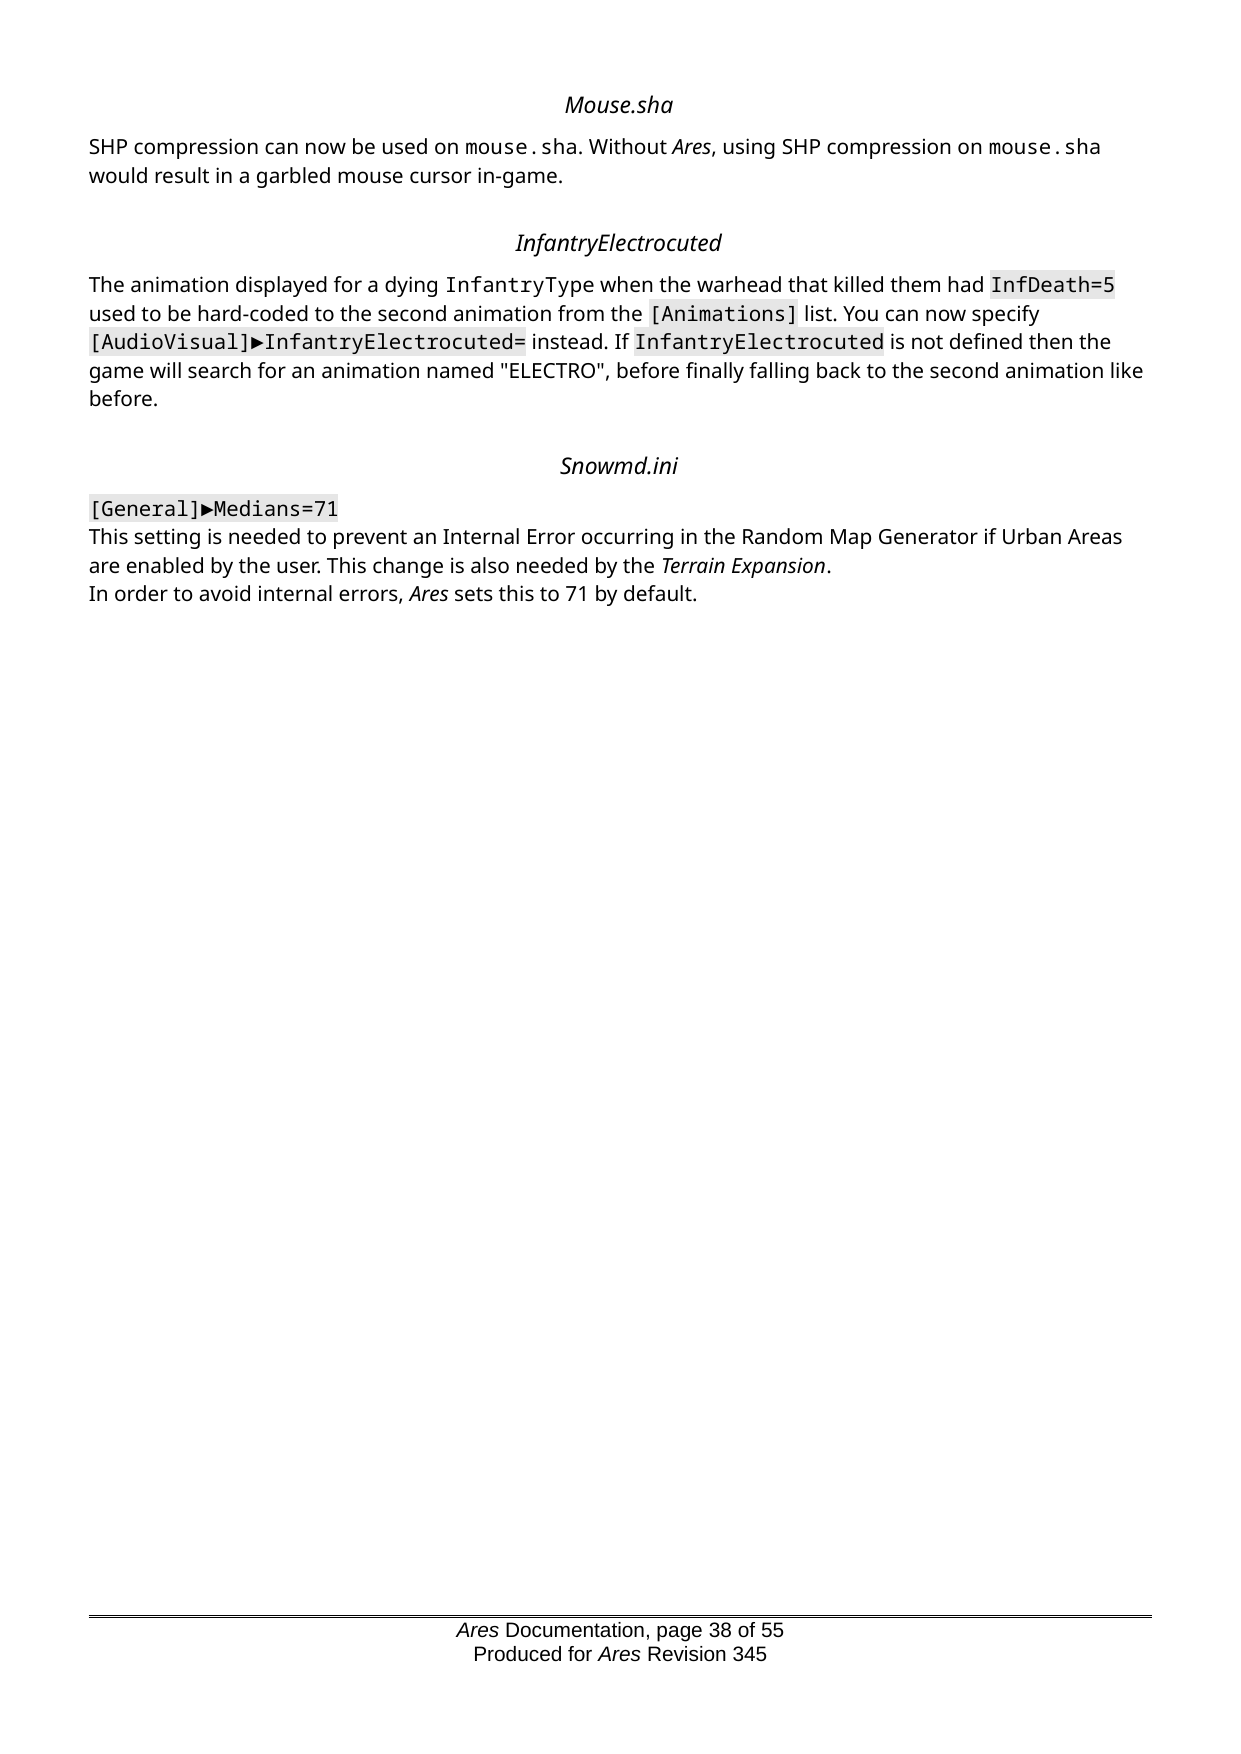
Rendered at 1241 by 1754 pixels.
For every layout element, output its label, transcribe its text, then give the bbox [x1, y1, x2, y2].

subtitle Mouse.sha [88, 88, 1152, 120]
text [General]►Medians=71 This setting is needed to prevent an Internal Error occurring in the Random Map Generator if Urban Areas are enabled by the user. This change is also needed by the Terrain Expansion. In order to avoid internal errors, Ares sets this to 71 by default. [88, 494, 1152, 608]
text The animation displayed for a dying InfantryType when the warhead that killed them had InfDeath=5 used to be hard-coded to the second animation from the [Animations] list. You can now specify [AudioVisual]►InfantryElectrocuted= instead. If InfantryElectrocuted is not defined then the game will search for an animation named "ELECTRO", before finally falling back to the second animation like before. [88, 270, 1152, 413]
subtitle InfantryElectrocuted [88, 227, 1152, 258]
text SHP compression can now be used on mouse.sha. Without Ares, using SHP compression on mouse.sha would result in a garbled mouse cursor in-game. [88, 132, 1152, 189]
subtitle Snowmd.ini [88, 450, 1152, 481]
